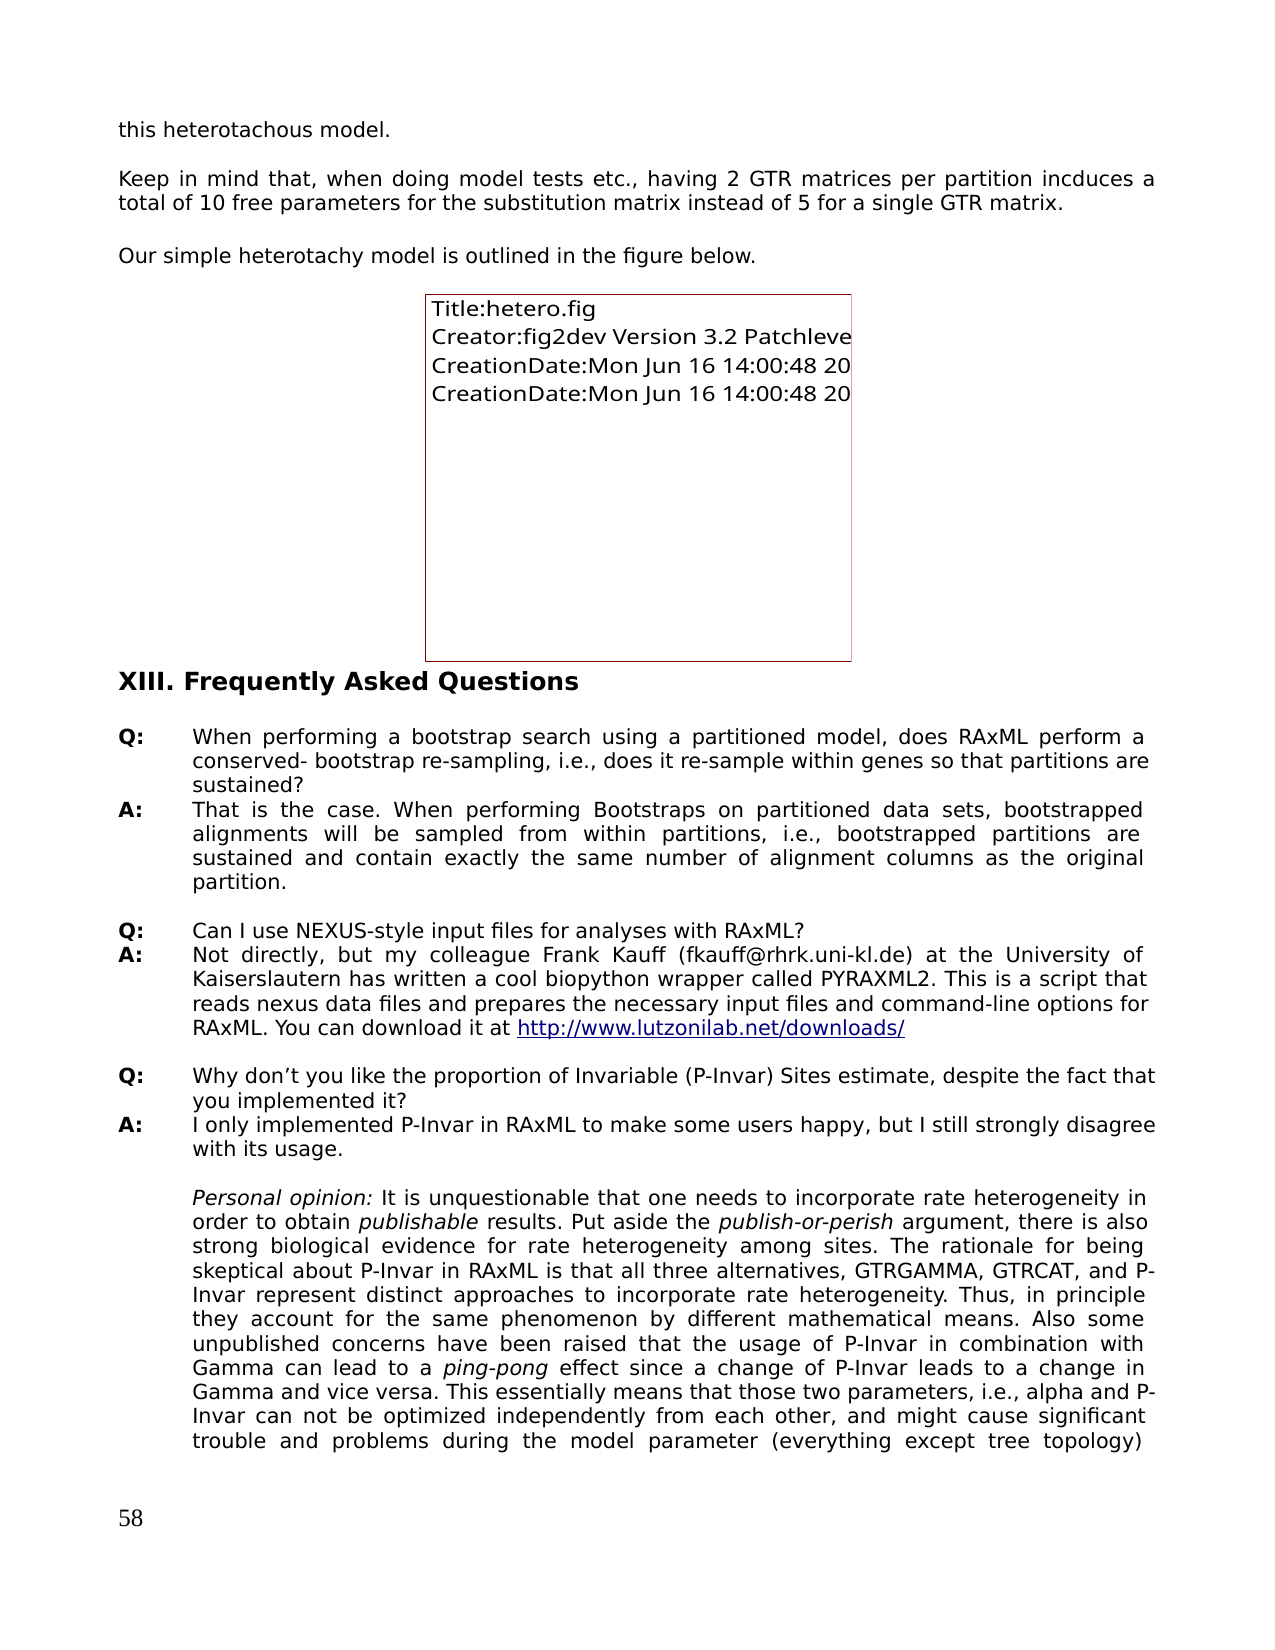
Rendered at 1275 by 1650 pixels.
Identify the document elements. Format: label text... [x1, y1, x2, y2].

text Q: When performing a bootstrap search using a partitioned model, does RAxML perform a conserved- bootstrap re-sampling, i.e., does it re-sample within genes so that partitions are sustained? [118, 725, 1157, 798]
text Personal opinion: It is unquestionable that one needs to incorporate rate heterogeneity in order to obtain publishable results. Put aside the publish-or-perish argument, there is also strong biological evidence for rate heterogeneity among sites. The rationale for being skeptical about P-Invar in RAxML is that all three alternatives, GTRGAMMA, GTRCAT, and P- Invar represent distinct approaches to incorporate rate heterogeneity. Thus, in principle they account for the same phenomenon by different mathematical means. Also some unpublished concerns have been raised that the usage of P-Invar in combination with Gamma can lead to a ping-pong effect since a change of P-Invar leads to a change in Gamma and vice versa. This essentially means that those two parameters, i.e., alpha and P- Invar can not be optimized independently from each other, and might cause significant trouble and problems during the model parameter (everything except tree topology) [118, 1186, 1157, 1453]
text Q: Can I use NEXUS-style input files for analyses with RAxML? [118, 919, 1157, 943]
text XIII. Frequently Asked Questions [118, 667, 1157, 696]
text A: I only implemented P-Invar in RAxML to make some users happy, but I still strongly disagree with its usage. [118, 1113, 1157, 1162]
text A: Not directly, but my colleague Frank Kauff (fkauff@rhrk.uni-kl.de) at the University of Kaiserslautern has written a cool biopython wrapper called PYRAXML2. This is a script that reads nexus data files and prepares the necessary input files and command-line options for RAxML. You can download it at http://www.lutzonilab.net/downloads/ [118, 943, 1157, 1040]
text Keep in mind that, when doing model tests etc., having 2 GTR matrices per partition incduces a total of 10 free parameters for the substitution matrix instead of 5 for a single GTR matrix. [118, 167, 1157, 215]
text A: That is the case. When performing Bootstraps on partitioned data sets, bootstrapped alignments will be sampled from within partitions, i.e., bootstrapped partitions are sustained and contain exactly the same number of alignment columns as the original partition. [118, 798, 1157, 895]
text Our simple heterotachy model is outlined in the figure below. [118, 244, 1157, 269]
text this heterotachous model. [118, 118, 1157, 142]
text Q: Why don’t you like the proportion of Invariable (P-Invar) Sites estimate, despite the fact that you implemented it? [118, 1064, 1157, 1113]
